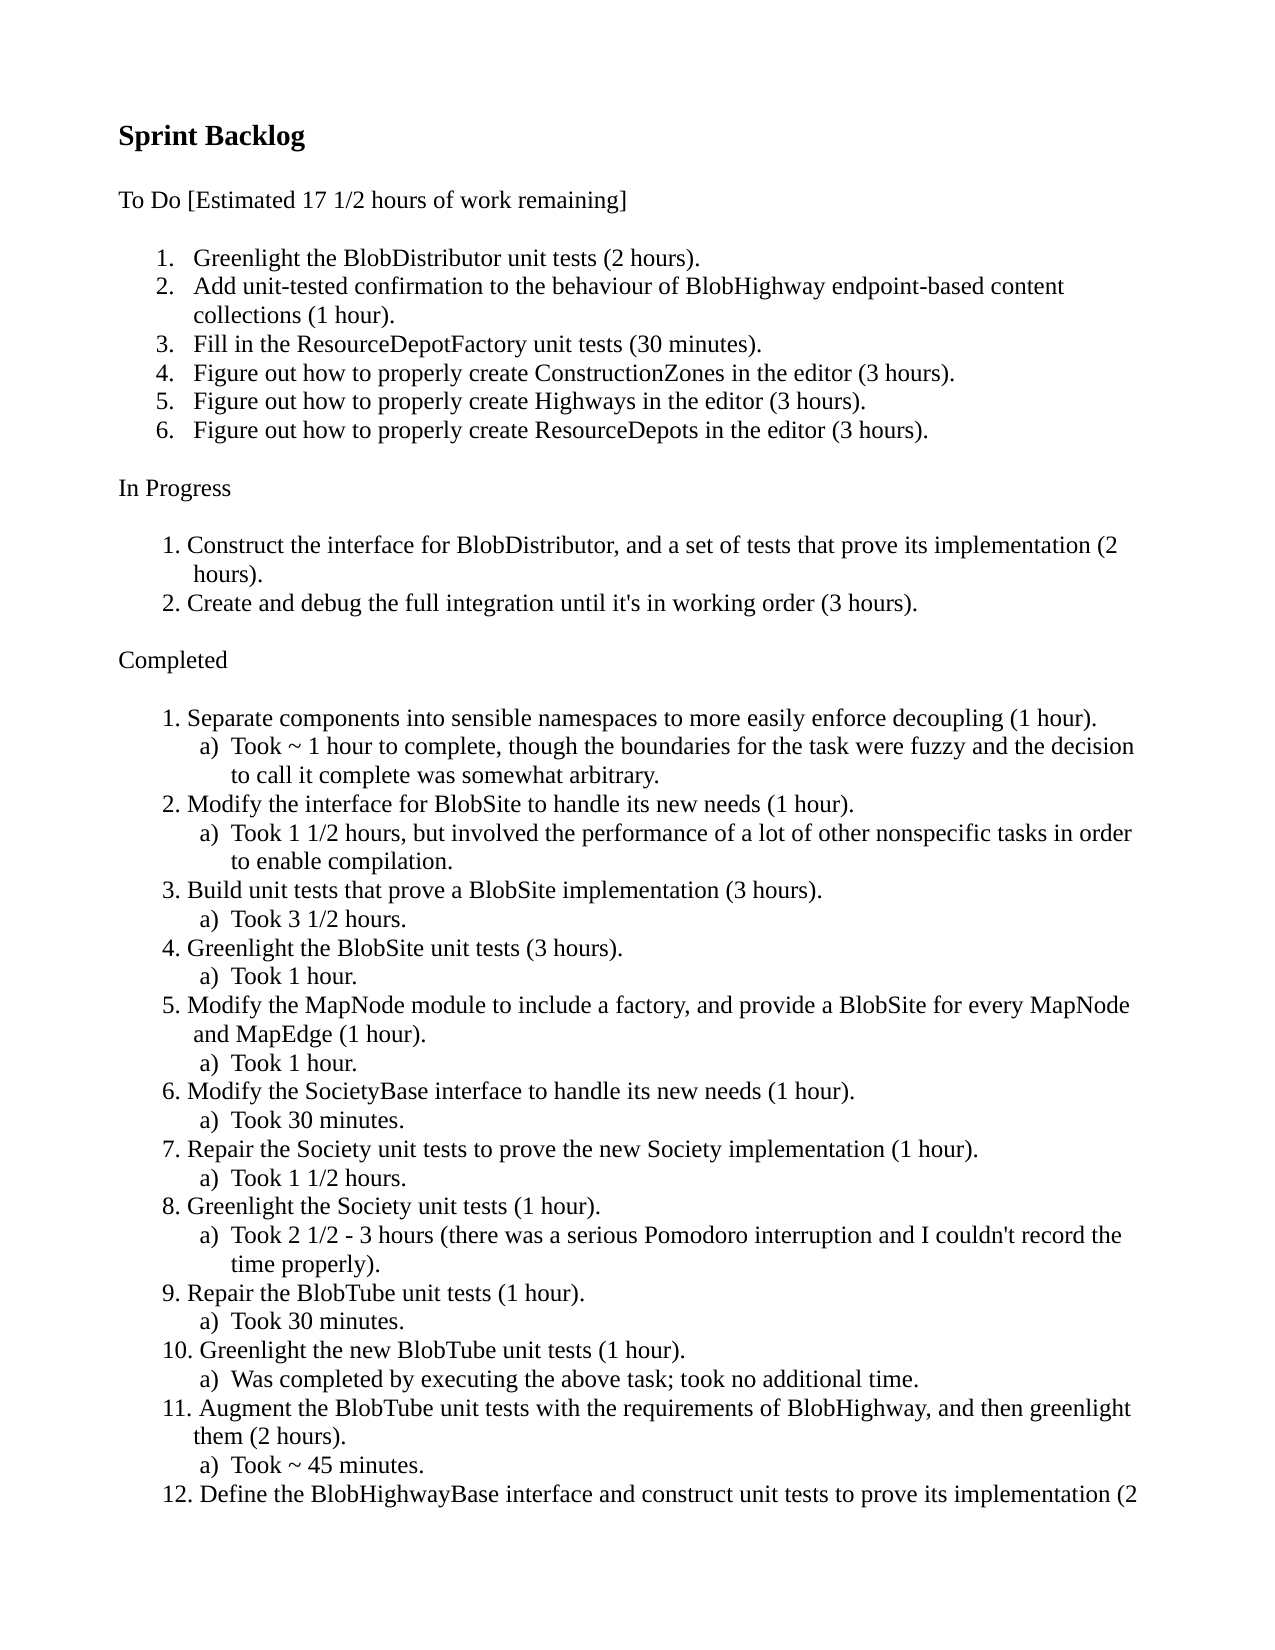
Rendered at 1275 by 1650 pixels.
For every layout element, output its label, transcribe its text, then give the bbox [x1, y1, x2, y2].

list Create and debug the full integration until it's in working order (3 hours). [156, 588, 1157, 616]
list Modify the interface for BlobSite to handle its new needs (1 hour). [156, 789, 1157, 818]
list Figure out how to properly create ResourceDepots in the editor (3 hours). [156, 415, 1157, 444]
list Took 1 1/2 hours, but involved the performance of a lot of other nonspecific tasks in order to enable compilation. [193, 818, 1157, 875]
list Took ~ 1 hour to complete, though the boundaries for the task were fuzzy and the decision to call it complete was somewhat arbitrary. [193, 731, 1157, 789]
list Greenlight the BlobSite unit tests (3 hours). [156, 933, 1157, 961]
list Greenlight the BlobDistributor unit tests (2 hours). [156, 243, 1157, 271]
list Took 1 hour. [193, 961, 1157, 990]
text To Do [Estimated 17 1/2 hours of work remaining] [118, 185, 1157, 214]
list Construct the interface for BlobDistributor, and a set of tests that prove its implementation (2 hours). [156, 530, 1157, 588]
list Took 3 1/2 hours. [193, 904, 1157, 933]
list Separate components into sensible namespaces to more easily enforce decoupling (1 hour). [156, 703, 1157, 731]
list Took 30 minutes. [193, 1105, 1157, 1134]
list Modify the SocietyBase interface to handle its new needs (1 hour). [156, 1076, 1157, 1105]
text In Progress [118, 473, 1157, 501]
list Was completed by executing the above task; took no additional time. [193, 1364, 1157, 1393]
list Fill in the ResourceDepotFactory unit tests (30 minutes). [156, 329, 1157, 358]
list Repair the BlobTube unit tests (1 hour). [156, 1278, 1157, 1306]
list Took 2 1/2 - 3 hours (there was a serious Pomodoro interruption and I couldn't record the time properly). [193, 1220, 1157, 1278]
list Took ~ 45 minutes. [193, 1450, 1157, 1479]
list Greenlight the Society unit tests (1 hour). [156, 1191, 1157, 1220]
list Figure out how to properly create ConstructionZones in the editor (3 hours). [156, 358, 1157, 386]
list Took 30 minutes. [193, 1306, 1157, 1335]
list Greenlight the new BlobTube unit tests (1 hour). [156, 1335, 1157, 1364]
list Augment the BlobTube unit tests with the requirements of BlobHighway, and then greenlight them (2 hours). [156, 1393, 1157, 1450]
list Figure out how to properly create Highways in the editor (3 hours). [156, 386, 1157, 415]
list Build unit tests that prove a BlobSite implementation (3 hours). [156, 875, 1157, 904]
text Completed [118, 645, 1157, 674]
list Took 1 1/2 hours. [193, 1163, 1157, 1191]
list Define the BlobHighwayBase interface and construct unit tests to prove its implementation (2 [156, 1479, 1157, 1508]
list Add unit-tested confirmation to the behaviour of BlobHighway endpoint-based content collections (1 hour). [156, 271, 1157, 329]
text Sprint Backlog [118, 118, 1157, 152]
list Repair the Society unit tests to prove the new Society implementation (1 hour). [156, 1134, 1157, 1163]
list Took 1 hour. [193, 1048, 1157, 1076]
list Modify the MapNode module to include a factory, and provide a BlobSite for every MapNode and MapEdge (1 hour). [156, 990, 1157, 1048]
